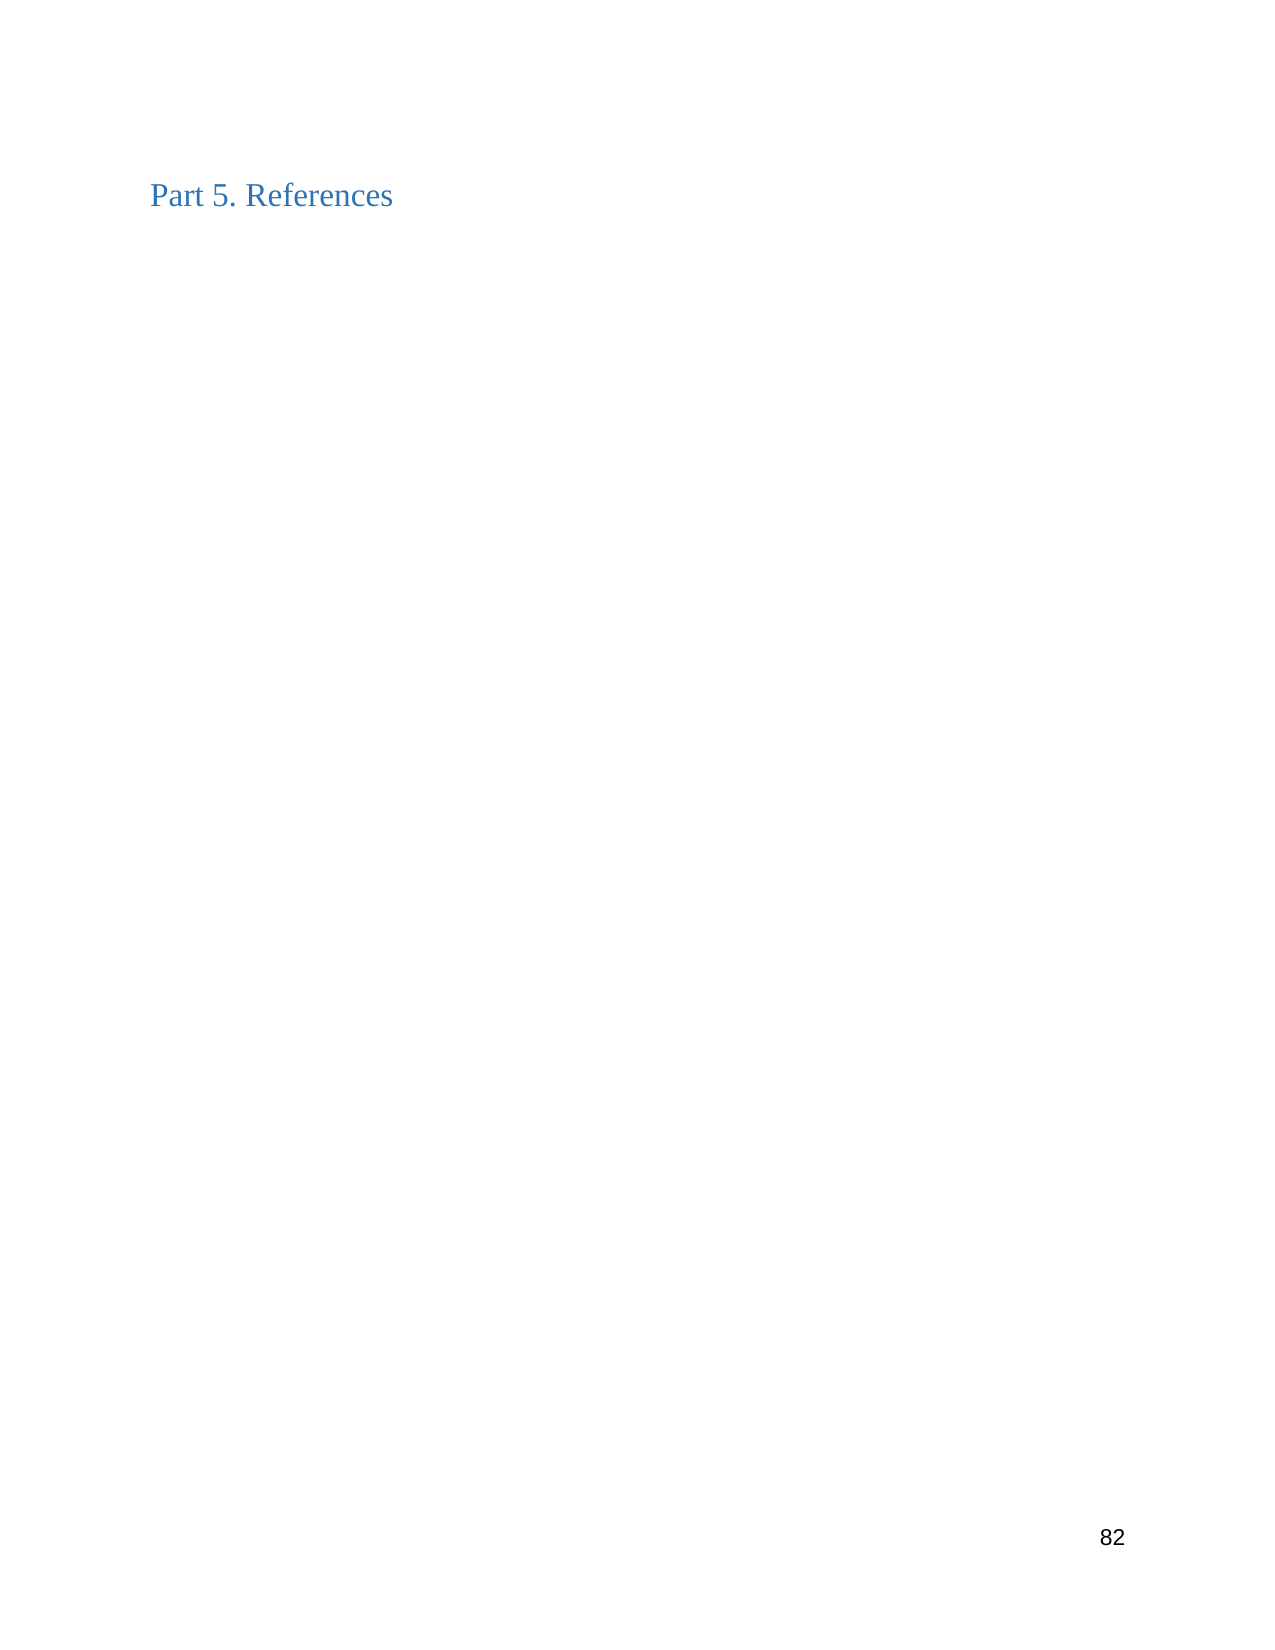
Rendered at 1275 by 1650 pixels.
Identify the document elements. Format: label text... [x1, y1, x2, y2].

subtitle Part 5. References [150, 175, 1125, 213]
